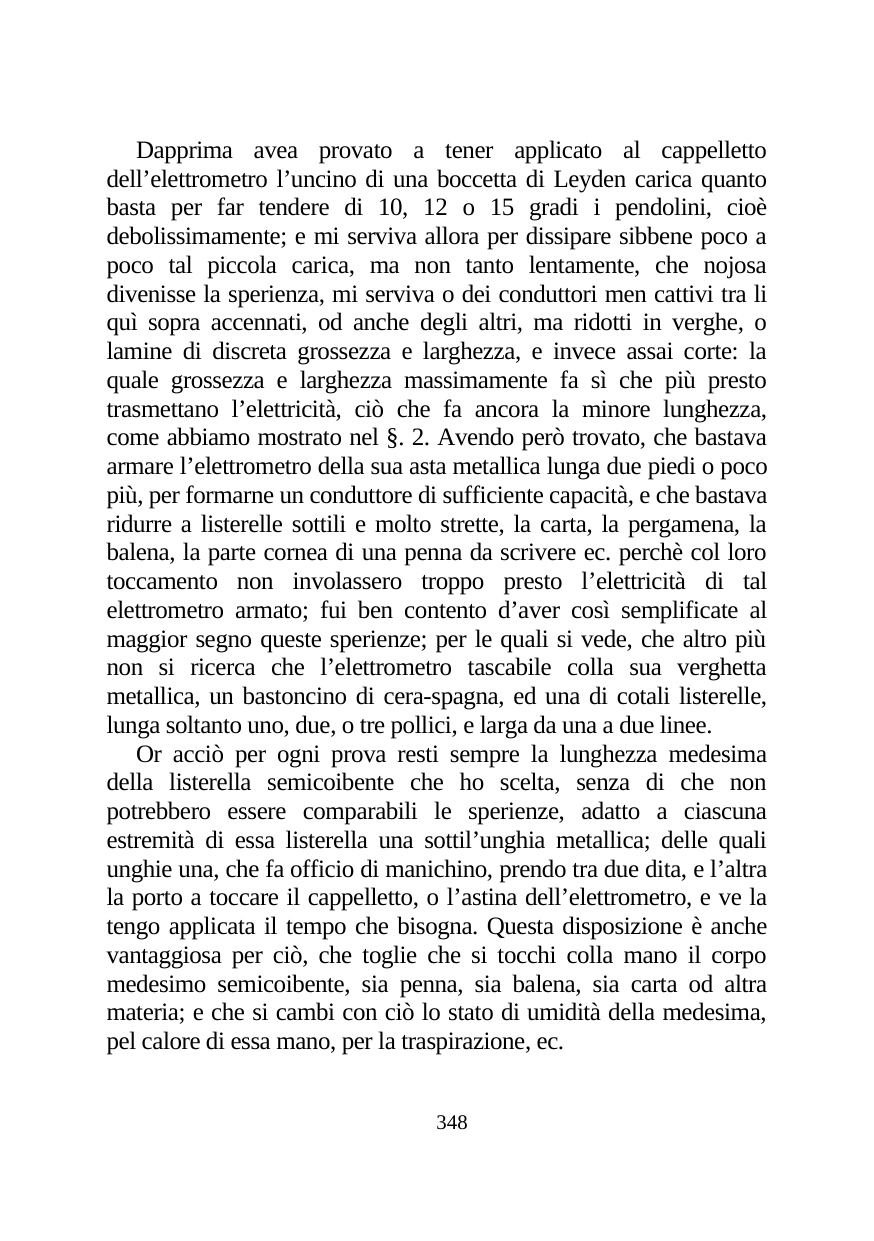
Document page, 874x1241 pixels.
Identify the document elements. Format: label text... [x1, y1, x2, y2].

text Or acciò per ogni prova resti sempre la lunghezza medesima della listerella semicoibente che ho scelta, senza di che non potrebbero essere comparabili le sperienze, adatto a ciascuna estremità di essa listerella una sottil’unghia metallica; delle quali unghie una, che fa officio di manichino, prendo tra due dita, e l’altra la porto a toccare il cappelletto, o l’astina dell’elettrometro, e ve la tengo applicata il tempo che bisogna. Questa disposizione è anche vantaggiosa per ciò, che toglie che si tocchi colla mano il corpo medesimo semicoibente, sia penna, sia balena, sia carta od altra materia; e che si cambi con ciò lo stato di umidità della medesima, pel calore di essa mano, per la traspirazione, ec. [106, 739, 768, 1055]
text Dapprima avea provato a tener applicato al cappelletto dell’elettrometro l’uncino di una boccetta di Leyden carica quanto basta per far tendere di 10, 12 o 15 gradi i pendolini, cioè debolissimamente; e mi serviva allora per dissipare sibbene poco a poco tal piccola carica, ma non tanto lentamente, che nojosa divenisse la sperienza, mi serviva o dei conduttori men cattivi tra li quì sopra accennati, od anche degli altri, ma ridotti in verghe, o lamine di discreta grossezza e larghezza, e invece assai corte: la quale grossezza e larghezza massimamente fa sì che più presto trasmettano l’elettricità, ciò che fa ancora la minore lunghezza, come abbiamo mostrato nel §. 2. Avendo però trovato, che bastava armare l’elettrometro della sua asta metallica lunga due piedi o poco più, per formarne un conduttore di sufficiente capacità, e che bastava ridurre a listerelle sottili e molto strette, la carta, la pergamena, la balena, la parte cornea di una penna da scrivere ec. perchè col loro toccamento non involassero troppo presto l’elettricità di tal elettrometro armato; fui ben contento d’aver così semplificate al maggior segno queste sperienze; per le quali si vede, che altro più non si ricerca che l’elettrometro tascabile colla sua verghetta metallica, un bastoncino di cera-spagna, ed una di cotali listerelle, lunga soltanto uno, due, o tre pollici, e larga da una a due linee. [106, 135, 768, 739]
